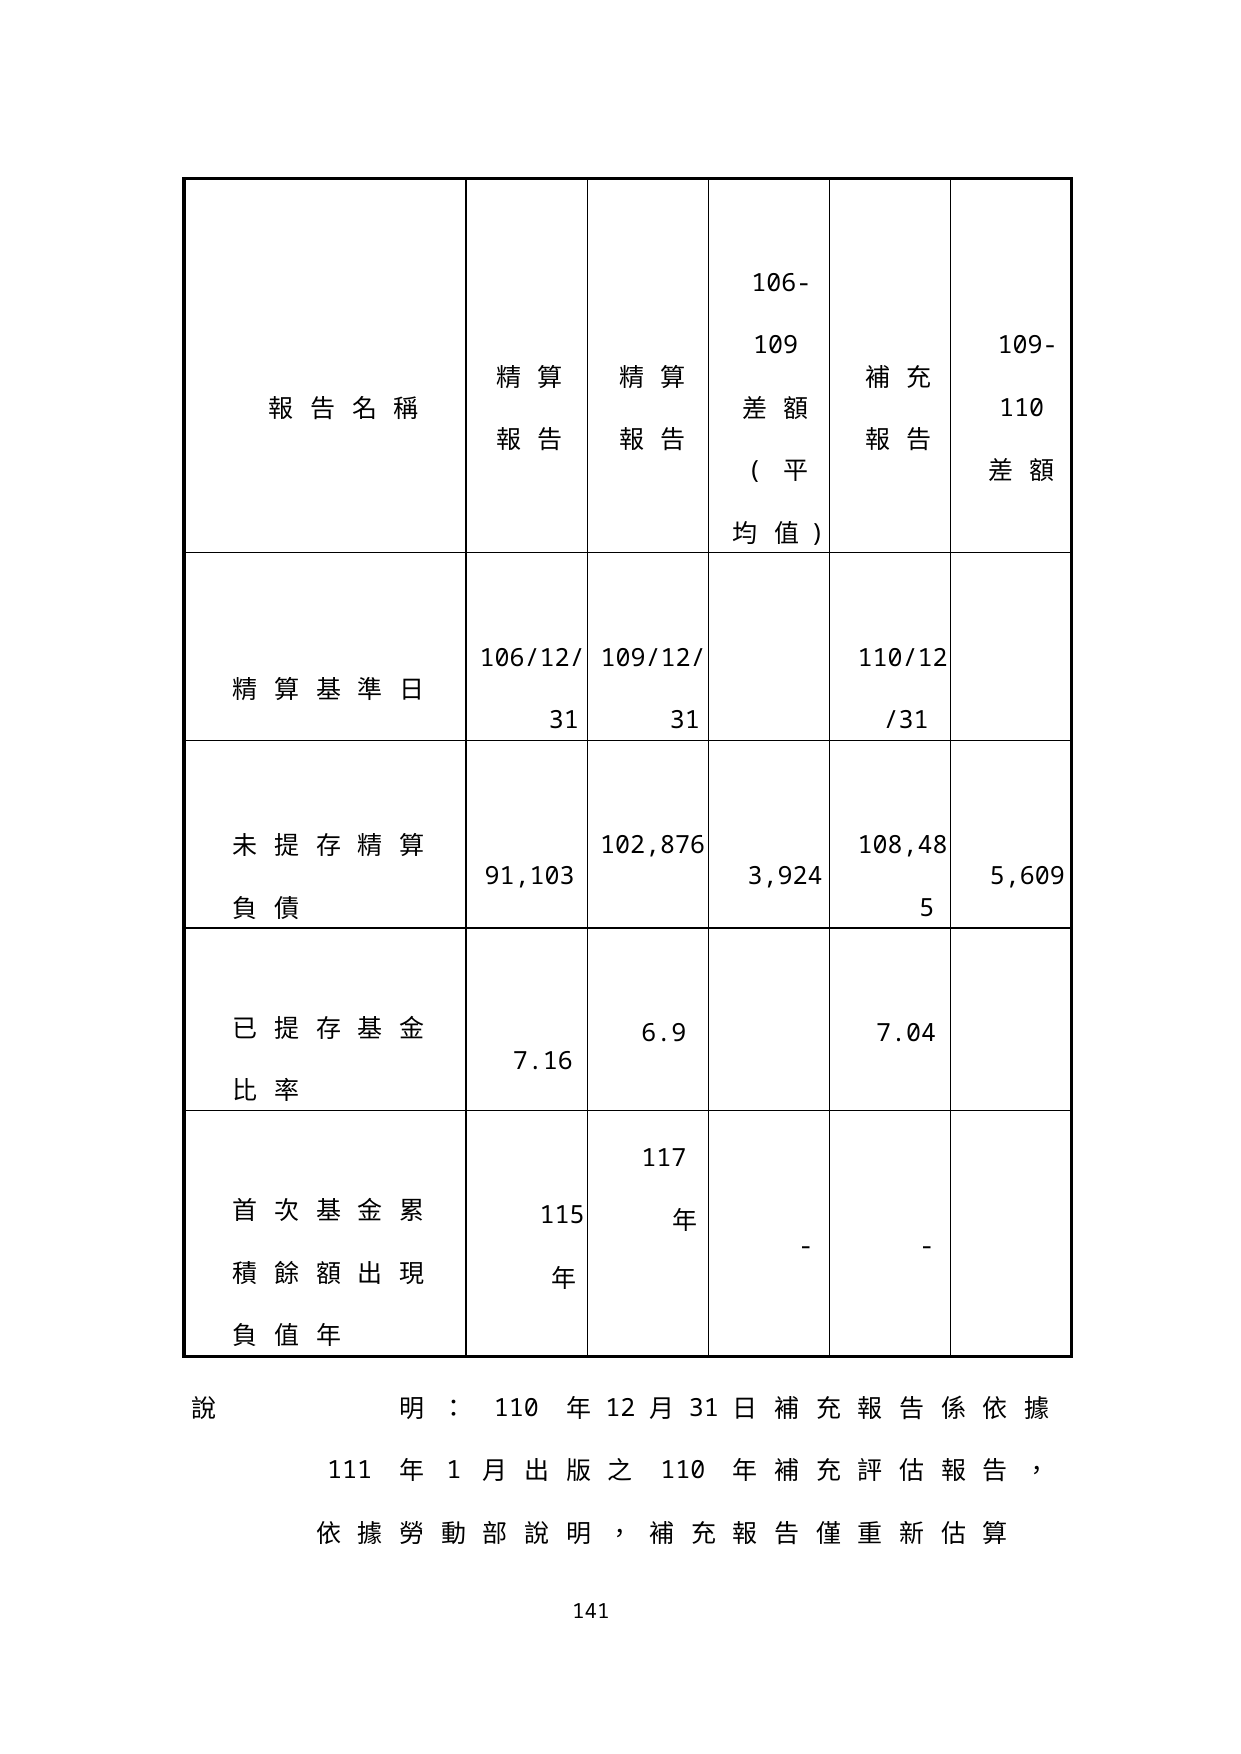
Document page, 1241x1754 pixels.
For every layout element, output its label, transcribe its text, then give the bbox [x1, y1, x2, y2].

table_cell 91,103 [467, 741, 587, 927]
table_cell 精算基準日 [186, 553, 465, 740]
table_cell 115 年 [467, 1111, 587, 1355]
table_cell 102,876 [588, 741, 708, 927]
table_cell 108,485 [830, 741, 950, 927]
table_cell 109/12/31 [588, 553, 708, 740]
table_cell 5,609 [951, 741, 1070, 927]
table_header 106-109差額 (平均值) [709, 180, 829, 552]
table_cell 7.16 [467, 929, 587, 1110]
table_cell [951, 1111, 1070, 1355]
table_cell 117年 [588, 1111, 708, 1355]
table_cell [709, 553, 829, 740]
table_cell [951, 553, 1070, 740]
table_cell 首次基金累積餘額出現負值年 [186, 1111, 465, 1355]
table_cell - [709, 1111, 829, 1355]
table_cell [709, 929, 829, 1110]
table_header 報告名稱 [186, 180, 465, 552]
table_cell 7.04 [830, 929, 950, 1110]
table_cell 已提存基金比率 [186, 929, 465, 1110]
table_cell - [830, 1111, 950, 1355]
table_cell 未提存精算負債 [186, 741, 465, 927]
table_header 補充報告 [830, 180, 950, 552]
table_cell 106/12/31 [467, 553, 587, 740]
table_header 精算報告 [588, 180, 708, 552]
table_cell [951, 929, 1070, 1110]
table_header 109-110差額 [951, 180, 1070, 552]
table_cell 3,924 [709, 741, 829, 927]
table_cell 6.9 [588, 929, 708, 1110]
table_header 精算報告 [467, 180, 587, 552]
table_cell 110/12/31 [830, 553, 950, 740]
text 說 明：110年12月31日補充報告係依據111年1月出版之110年補充評估報告，依據勞動部說明，補充報告僅重新估算 [183, 1365, 1058, 1552]
